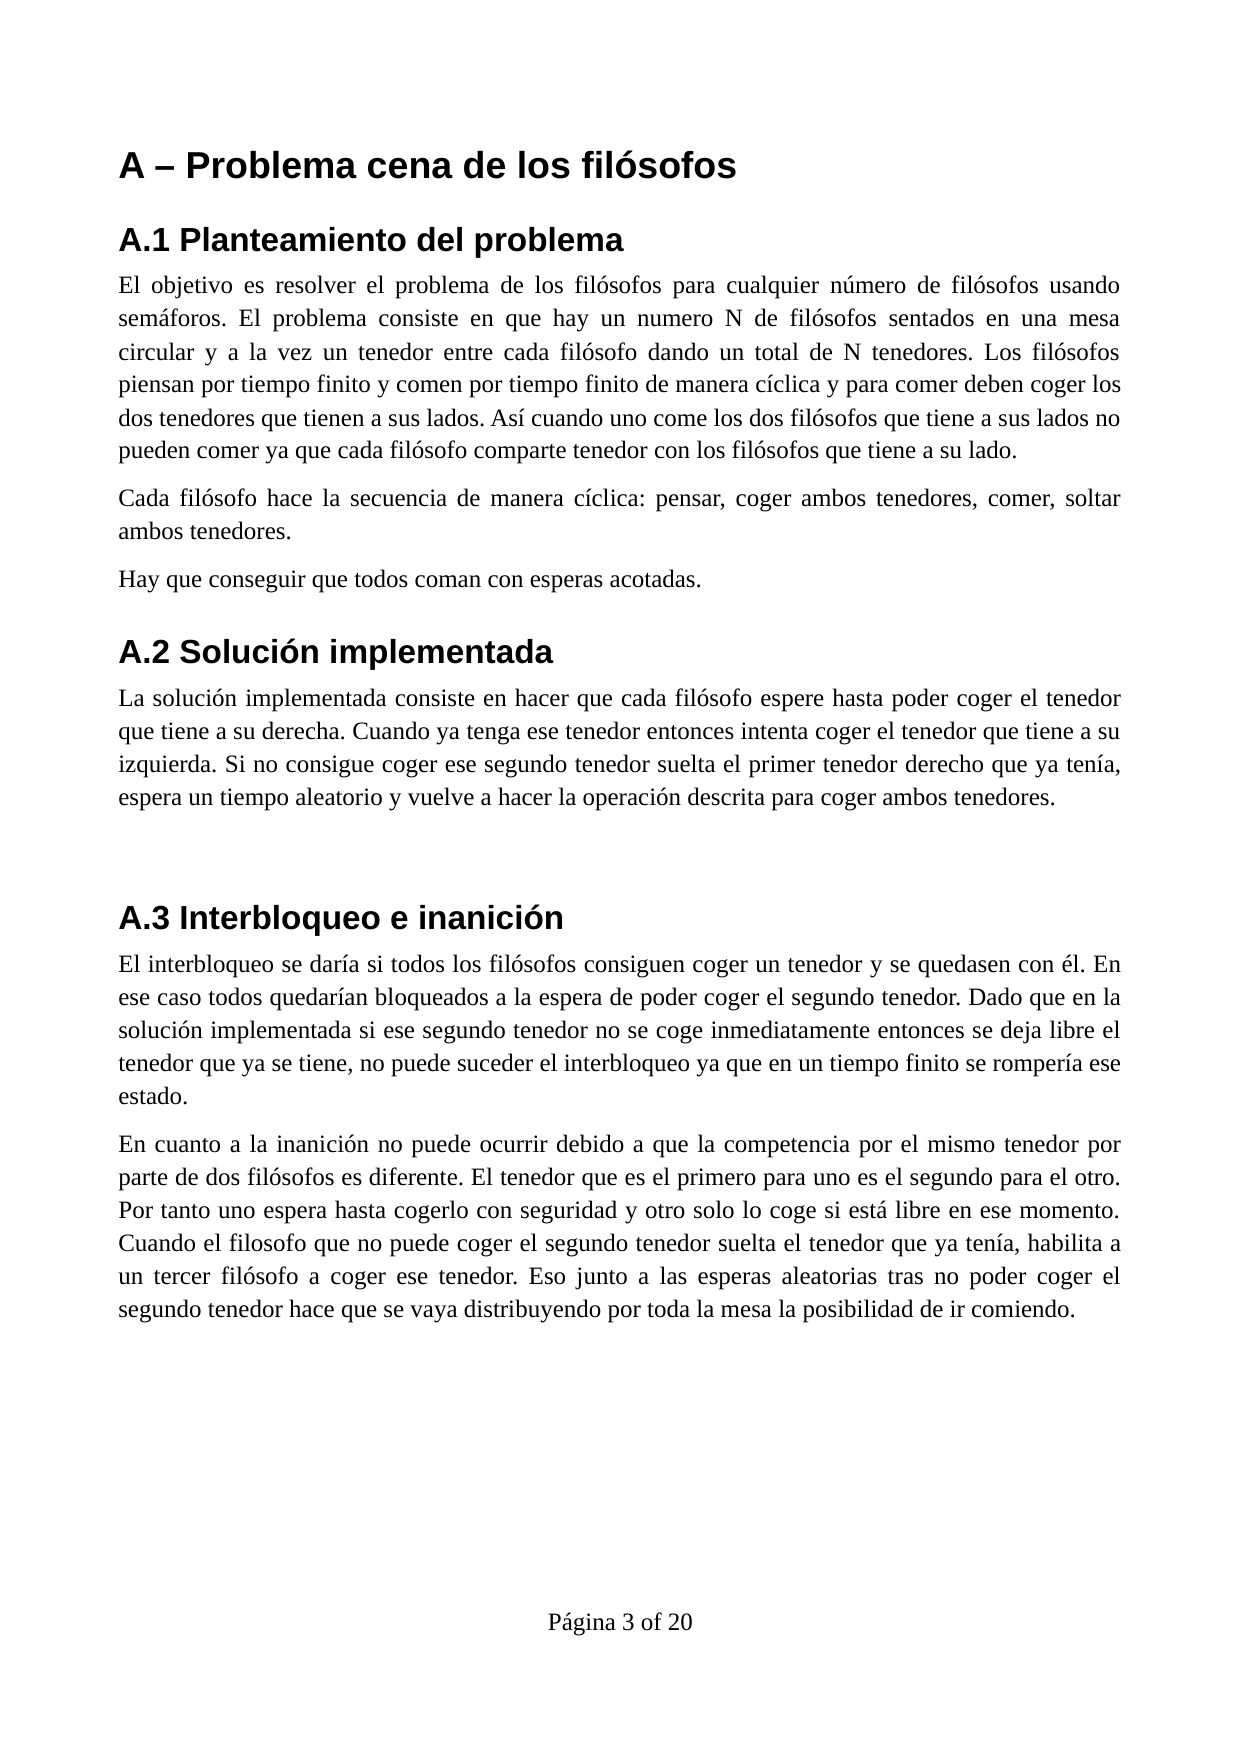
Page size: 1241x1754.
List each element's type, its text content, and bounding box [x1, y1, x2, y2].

text La solución implementada consiste en hacer que cada filósofo espere hasta poder coger el tenedor que tiene a su derecha. Cuando ya tenga ese tenedor entonces intenta coger el tenedor que tiene a su izquierda. Si no consigue coger ese segundo tenedor suelta el primer tenedor derecho que ya tenía, espera un tiempo aleatorio y vuelve a hacer la operación descrita para coger ambos tenedores. [118, 683, 1122, 811]
text El interbloqueo se daría si todos los filósofos consiguen coger un tenedor y se quedasen con él. En ese caso todos quedarían bloqueados a la espera de poder coger el segundo tenedor. Dado que en la solución implementada si ese segundo tenedor no se coge inmediatamente entonces se deja libre el tenedor que ya se tiene, no puede suceder el interbloqueo ya que en un tiempo finito se rompería ese estado. [118, 949, 1122, 1110]
text En cuanto a la inanición no puede ocurrir debido a que la competencia por el mismo tenedor por parte de dos filósofos es diferente. El tenedor que es el primero para uno es el segundo para el otro. Por tanto uno espera hasta cogerlo con seguridad y otro solo lo coge si está libre en ese momento. Cuando el filosofo que no puede coger el segundo tenedor suelta el tenedor que ya tenía, habilita a un tercer filósofo a coger ese tenedor. Eso junto a las esperas aleatorias tras no poder coger el segundo tenedor hace que se vaya distribuyendo por toda la mesa la posibilidad de ir comiendo. [118, 1129, 1122, 1323]
text El objetivo es resolver el problema de los filósofos para cualquier número de filósofos usando semáforos. El problema consiste en que hay un numero N de filósofos sentados en una mesa circular y a la vez un tenedor entre cada filósofo dando un total de N tenedores. Los filósofos piensan por tiempo finito y comen por tiempo finito de manera cíclica y para comer deben coger los dos tenedores que tienen a sus lados. Así cuando uno come los dos filósofos que tiene a sus lados no pueden comer ya que cada filósofo comparte tenedor con los filósofos que tiene a su lado. [118, 271, 1122, 464]
subtitle A.3 Interbloqueo e inanición [118, 898, 1122, 937]
subtitle A.2 Solución implementada [118, 632, 1122, 671]
text Cada filósofo hace la secuencia de manera cíclica: pensar, coger ambos tenedores, comer, soltar ambos tenedores. [118, 483, 1122, 545]
text Hay que conseguir que todos coman con esperas acotadas. [118, 564, 1122, 593]
subtitle A – Problema cena de los filósofos [118, 143, 1122, 186]
subtitle A.1 Planteamiento del problema [118, 219, 1122, 258]
